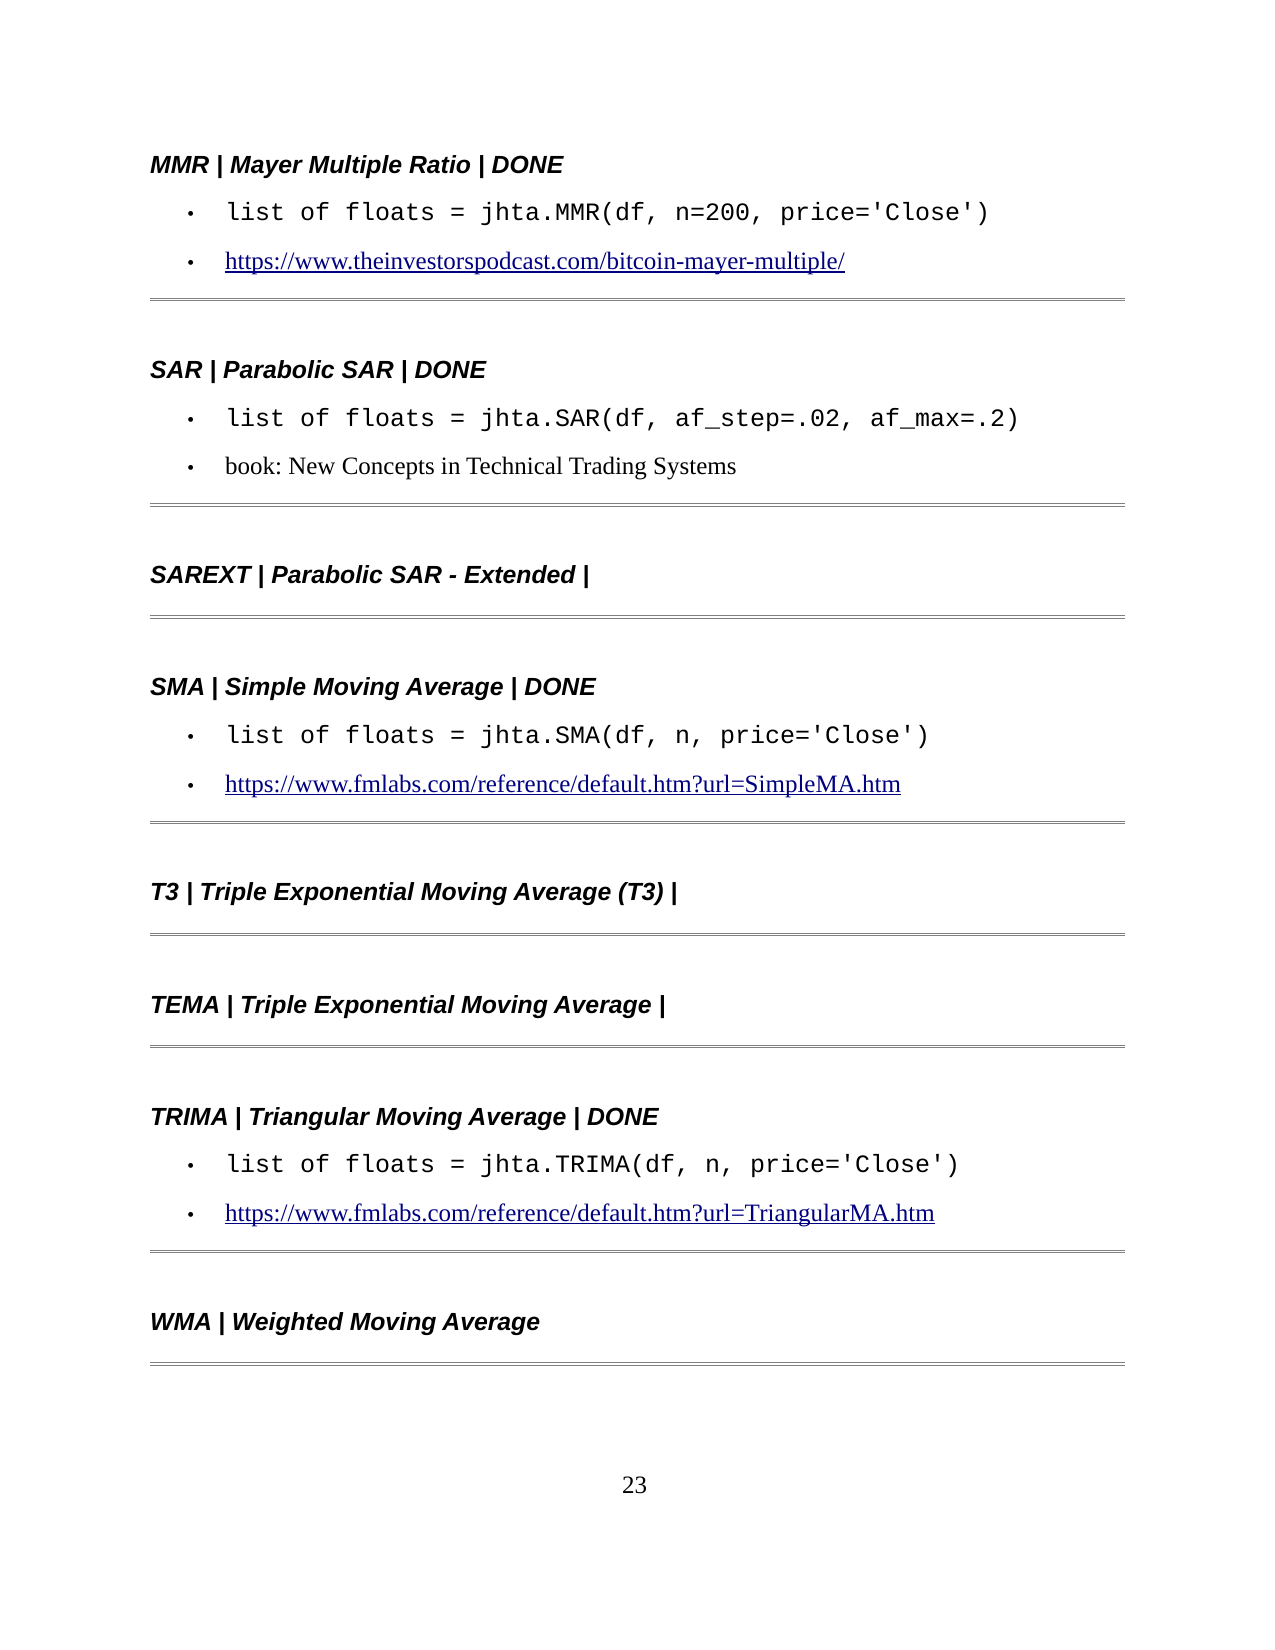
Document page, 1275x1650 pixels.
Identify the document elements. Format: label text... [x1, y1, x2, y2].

subtitle TRIMA | Triangular Moving Average | DONE [150, 1102, 1125, 1130]
list https://www.fmlabs.com/reference/default.htm?url=SimpleMA.htm [187, 769, 1125, 797]
subtitle T3 | Triple Exponential Moving Average (T3) | [150, 877, 1125, 906]
subtitle SAREXT | Parabolic SAR - Extended | [150, 560, 1125, 589]
list book: New Concepts in Technical Trading Systems [187, 451, 1125, 480]
subtitle SAR | Parabolic SAR | DONE [150, 355, 1125, 384]
subtitle SMA | Simple Moving Average | DONE [150, 672, 1125, 701]
list https://www.theinvestorspodcast.com/bitcoin-mayer-multiple/ [187, 246, 1125, 275]
subtitle WMA | Weighted Moving Average [150, 1307, 1125, 1336]
list list of floats = jhta.SMA(df, n, price='Close') [187, 722, 1125, 751]
list https://www.fmlabs.com/reference/default.htm?url=TriangularMA.htm [187, 1198, 1125, 1227]
list list of floats = jhta.SAR(df, af_step=.02, af_max=.2) [187, 405, 1125, 433]
list list of floats = jhta.TRIMA(df, n, price='Close') [187, 1152, 1125, 1180]
list list of floats = jhta.MMR(df, n=200, price='Close') [187, 200, 1125, 228]
subtitle MMR | Mayer Multiple Ratio | DONE [150, 150, 1125, 178]
subtitle TEMA | Triple Exponential Moving Average | [150, 990, 1125, 1018]
